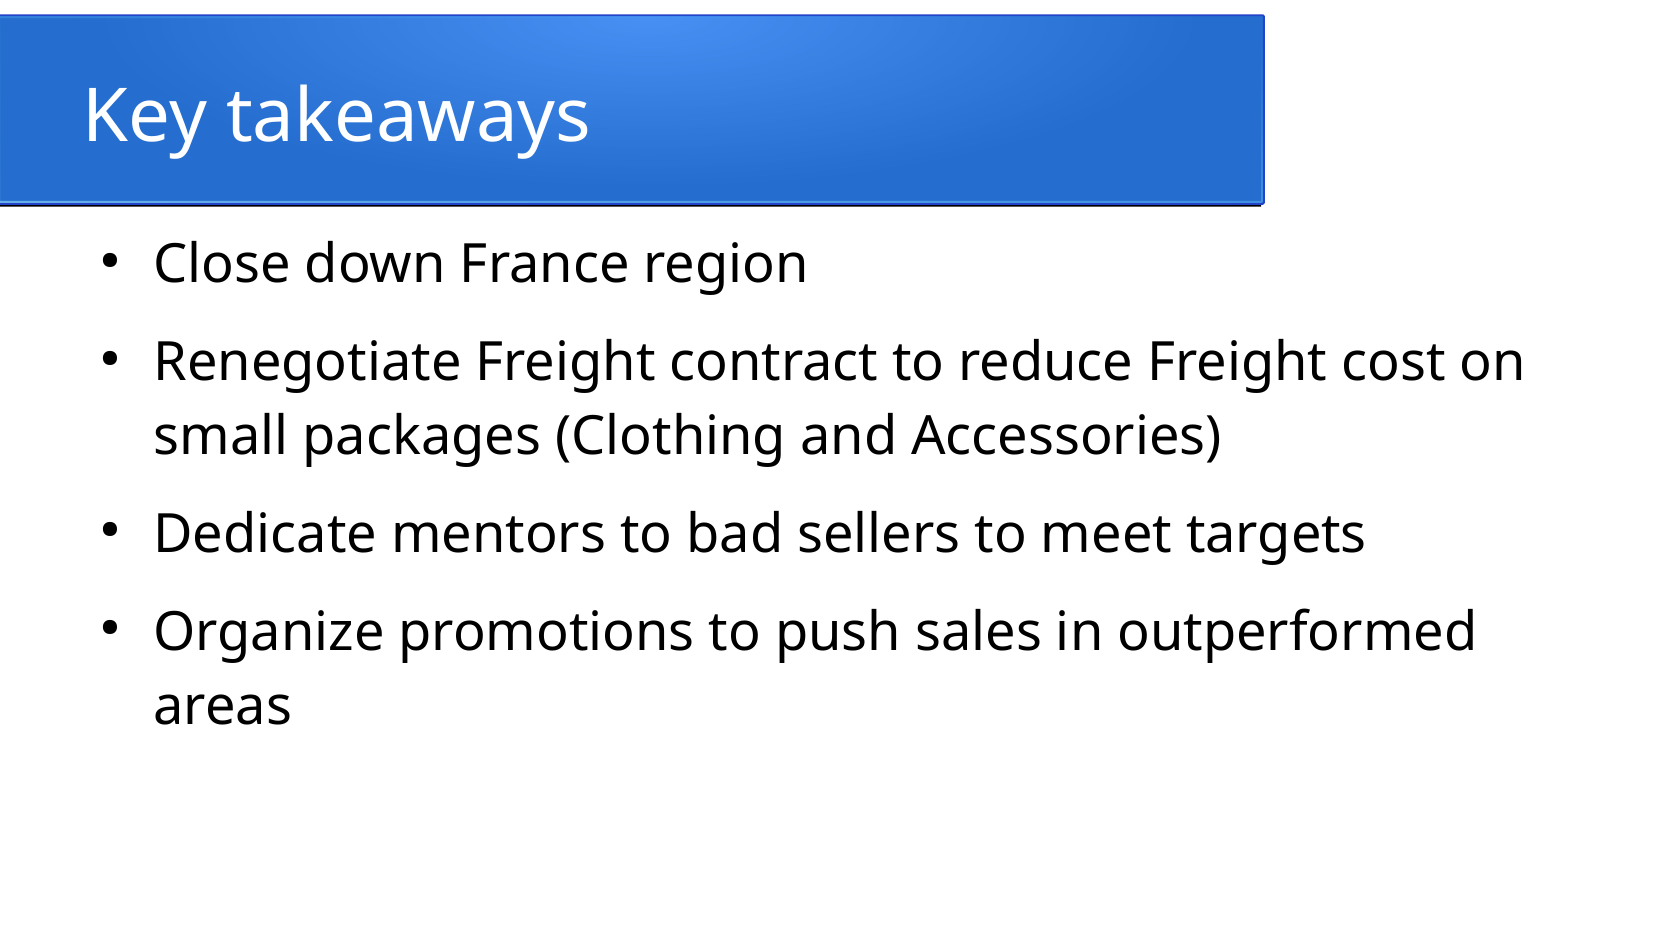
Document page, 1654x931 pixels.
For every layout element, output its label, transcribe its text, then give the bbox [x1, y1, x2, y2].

title Key takeaways [82, 35, 1235, 189]
list Close down France region Renegotiate Freight contract to reduce Freight cost on small packages (Clothing and Accessories) Dedicate mentors to bad sellers to meet targets Organize promotions to push sales in outperformed areas [82, 224, 1571, 764]
